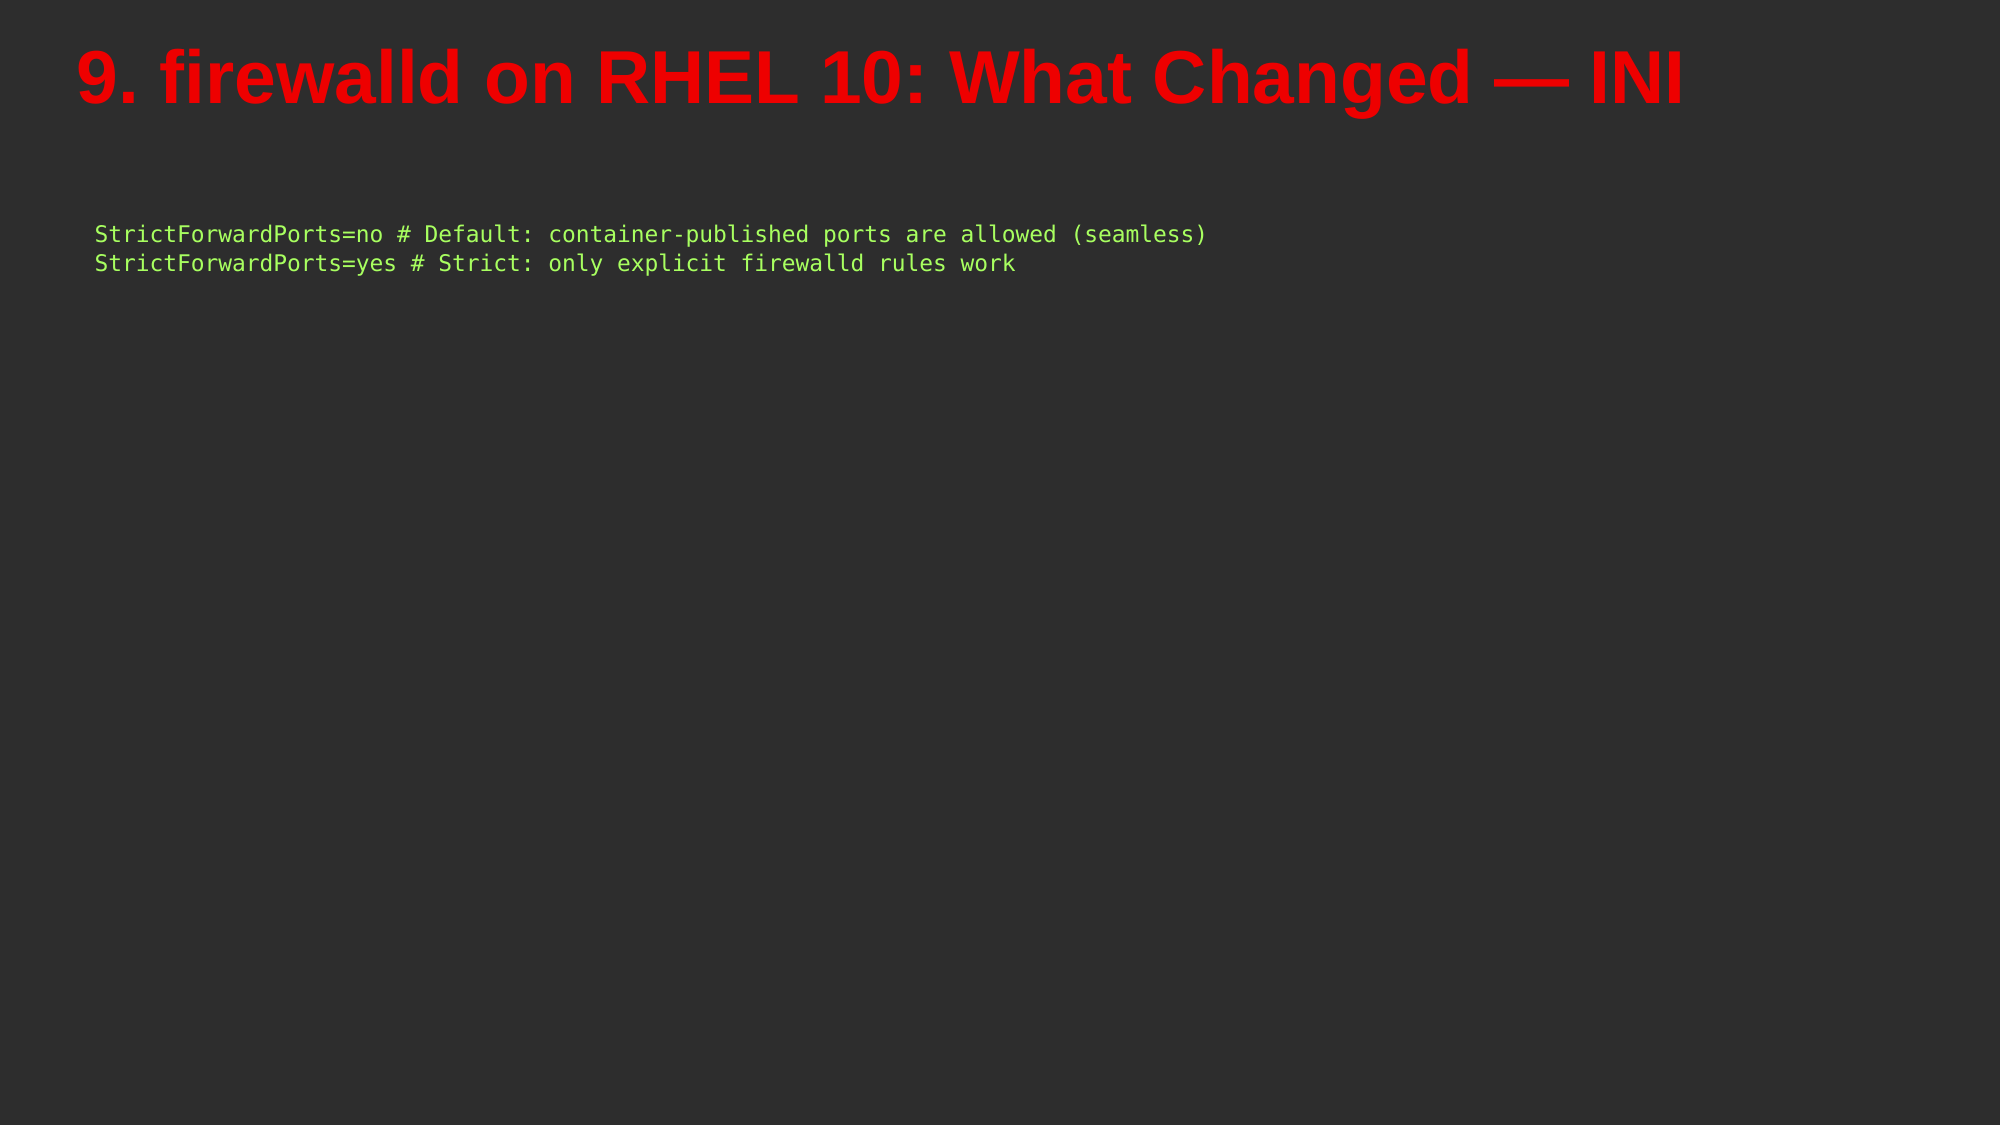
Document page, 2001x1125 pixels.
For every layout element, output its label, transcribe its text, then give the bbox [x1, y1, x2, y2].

text_box 9. firewalld on RHEL 10: What Changed — INI [59, 23, 1942, 178]
text_box StrictForwardPorts=no # Default: container-published ports are allowed (seamless) StrictForwardPorts=yes # Strict: only explicit firewalld rules work [59, 194, 1942, 1093]
